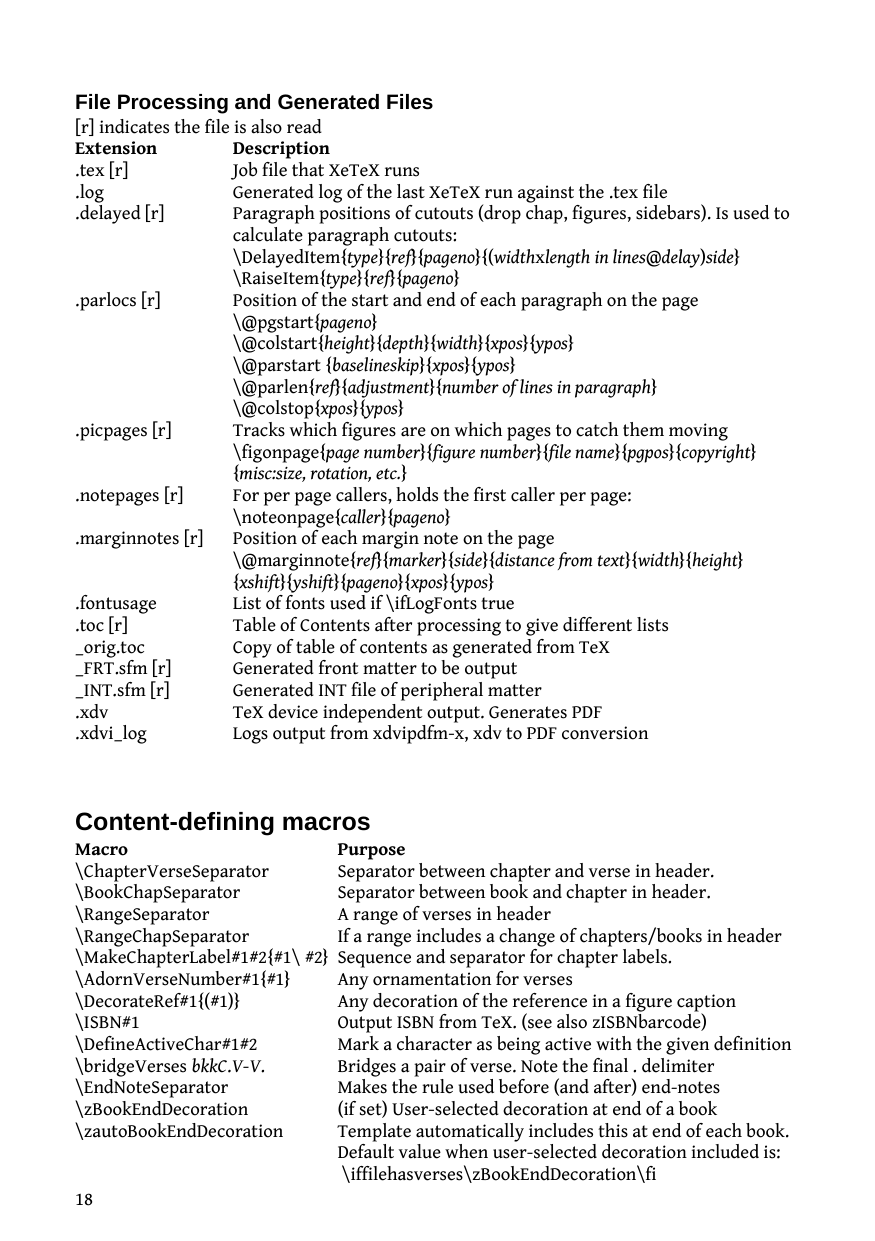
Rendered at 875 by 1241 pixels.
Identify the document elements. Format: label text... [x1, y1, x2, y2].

table_cell .xdv [75, 702, 233, 723]
table_cell Job file that XeTeX runs [233, 160, 797, 182]
subtitle File Processing and Generated Files [75, 89, 799, 113]
table_cell TeX device independent output. Generates PDF [233, 702, 797, 723]
table_cell \ChapterVerseSeparator [75, 861, 337, 882]
table_cell Mark a character as being active with the given definition [337, 1034, 796, 1056]
table_cell Generated log of the last XeTeX run against the .tex file [233, 182, 797, 203]
table_header Purpose [337, 839, 796, 861]
table_cell Table of Contents after processing to give different lists [233, 615, 797, 637]
table_cell Tracks which figures are on which pages to catch them moving \figonpage{page number}{figure number}{file name}{pgpos}{copyright}{misc:size, rotation, etc.} [233, 420, 797, 485]
table_cell \BookChapSeparator [75, 883, 337, 904]
table_cell .notepages [r] [75, 485, 233, 528]
table_cell Generated INT file of peripheral matter [233, 680, 797, 702]
table_cell .xdvi_log [75, 724, 233, 748]
table_cell Paragraph positions of cutouts (drop chap, figures, sidebars). Is used to calculate paragraph cutouts: \DelayedItem{type}{ref}{pageno}{(widthxlength in lines@delay)side} \RaiseItem{type}{ref}{pageno} [233, 204, 797, 290]
subtitle Content-defining macros [75, 807, 799, 836]
table_header Macro [75, 839, 337, 861]
table_cell .delayed [r] [75, 204, 233, 290]
table_cell Any ornamentation for verses [337, 969, 796, 991]
table_cell \zBookEndDecoration [75, 1099, 337, 1121]
table_cell .log [75, 182, 233, 203]
table_cell Position of the start and end of each paragraph on the page \@pgstart{pageno} \@colstart{height}{depth}{width}{xpos}{ypos} \@parstart {baselineskip}{xpos}{ypos} \@parlen{ref}{adjustment}{number of lines in paragraph} \@colstop{xpos}{ypos} [233, 290, 797, 420]
table_cell \RangeChapSeparator [75, 926, 337, 947]
table_cell \zautoBookEndDecoration [75, 1121, 337, 1186]
table_cell \EndNoteSeparator [75, 1078, 337, 1099]
table_cell List of fonts used if \ifLogFonts true [233, 594, 797, 615]
table_cell \DecorateRef#1{(#1)} [75, 991, 337, 1012]
table_header Description [233, 139, 797, 160]
table_header Extension [75, 139, 233, 160]
table_cell .marginnotes [r] [75, 529, 233, 593]
table_cell (if set) User-selected decoration at end of a book [337, 1099, 796, 1121]
table_cell .parlocs [r] [75, 290, 233, 420]
table_cell Template automatically includes this at end of each book. Default value when user-selected decoration included is: \iffilehasverses\zBookEndDecoration\fi [337, 1121, 796, 1186]
table_cell If a range includes a change of chapters/books in header [337, 926, 796, 947]
table_cell Any decoration of the reference in a figure caption [337, 991, 796, 1012]
table_cell Copy of table of contents as generated from TeX [233, 637, 797, 658]
table_cell Generated front matter to be output [233, 659, 797, 680]
text [r] indicates the file is also read [75, 117, 799, 138]
table_cell \AdornVerseNumber#1{#1} [75, 969, 337, 991]
table_cell \bridgeVerses bkkC.V-V. [75, 1056, 337, 1077]
table_cell .tex [r] [75, 160, 233, 182]
table_cell \DefineActiveChar#1#2 [75, 1034, 337, 1056]
table_cell Logs output from xdvipdfm-x, xdv to PDF conversion [233, 724, 797, 748]
table_cell _INT.sfm [r] [75, 680, 233, 702]
table_cell \ISBN#1 [75, 1013, 337, 1034]
table_cell A range of verses in header [337, 904, 796, 926]
table_cell \MakeChapterLabel#1#2{#1\ #2} [75, 948, 337, 969]
table_cell Makes the rule used before (and after) end-notes [337, 1078, 796, 1099]
table_cell Position of each margin note on the page \@marginnote{ref}{marker}{side}{distance from text}{width}{height}{xshift}{yshift}{pageno}{xpos}{ypos} [233, 529, 797, 593]
table_cell \RangeSeparator [75, 904, 337, 926]
table_cell .fontusage [75, 594, 233, 615]
table_cell Separator between book and chapter in header. [337, 883, 796, 904]
table_cell For per page callers, holds the first caller per page: \noteonpage{caller}{pageno} [233, 485, 797, 528]
table_cell _FRT.sfm [r] [75, 659, 233, 680]
table_cell Bridges a pair of verse. Note the final . delimiter [337, 1056, 796, 1077]
table_cell Sequence and separator for chapter labels. [337, 948, 796, 969]
table_cell _orig.toc [75, 637, 233, 658]
table_cell Separator between chapter and verse in header. [337, 861, 796, 882]
table_cell .picpages [r] [75, 420, 233, 485]
table_cell Output ISBN from TeX. (see also zISBNbarcode) [337, 1013, 796, 1034]
table_cell .toc [r] [75, 615, 233, 637]
